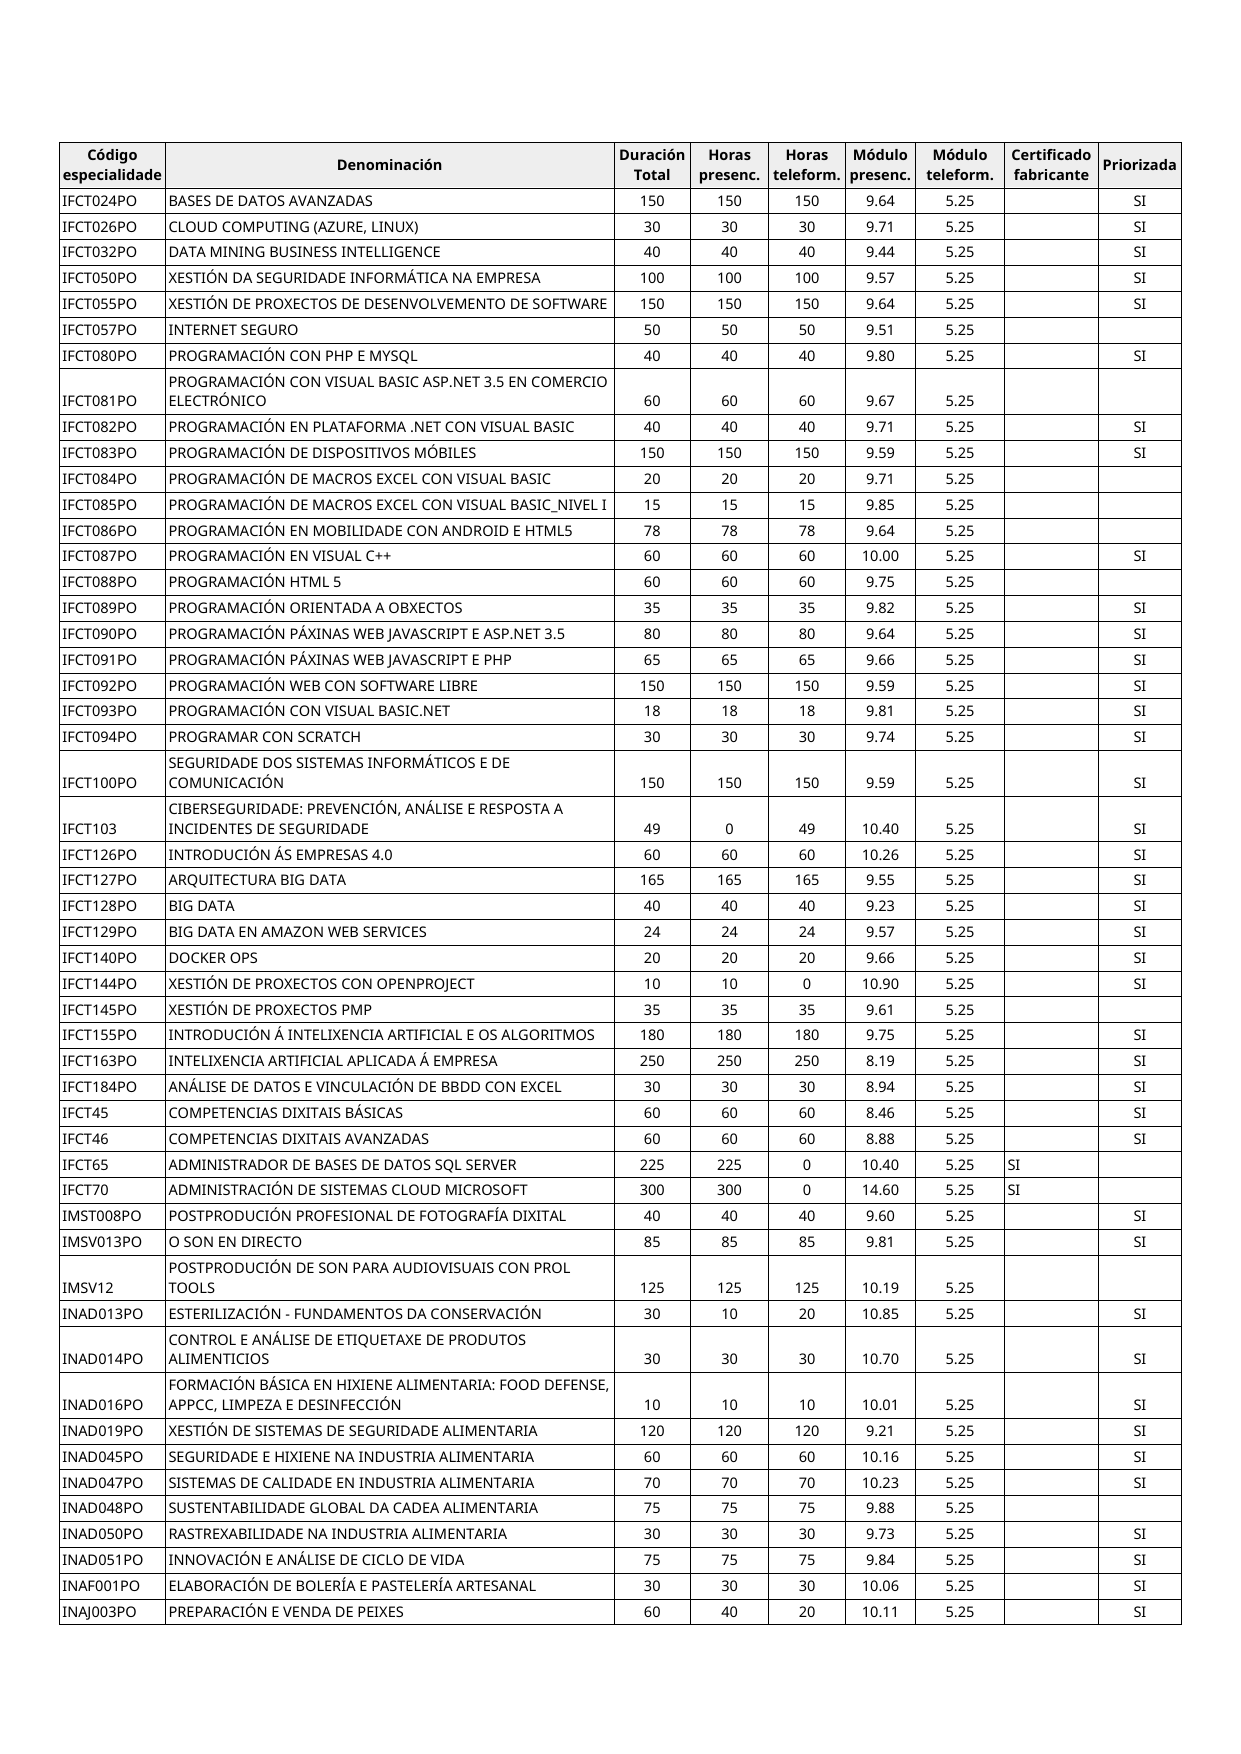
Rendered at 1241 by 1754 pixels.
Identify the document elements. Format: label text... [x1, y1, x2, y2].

table_cell IFCT128PO [60, 894, 165, 919]
table_cell 5,25 [916, 1230, 1004, 1255]
table_cell [1005, 214, 1098, 239]
table_cell 9,64 [846, 189, 915, 213]
table_header Certificado fabricante [1005, 143, 1098, 187]
table_cell 5,25 [916, 344, 1004, 368]
table_cell SI [1099, 1127, 1181, 1151]
table_cell 80 [615, 622, 690, 647]
table_cell IFCT140PO [60, 946, 165, 971]
table_cell [1005, 1574, 1098, 1598]
table_cell 40 [691, 240, 768, 265]
table_cell 85 [615, 1230, 690, 1255]
table_cell 9,21 [846, 1419, 915, 1443]
table_cell 5,25 [916, 189, 1004, 213]
table_cell [1005, 1373, 1098, 1418]
table_cell 5,25 [916, 868, 1004, 893]
table_cell [1099, 570, 1181, 595]
table_cell 24 [769, 920, 845, 945]
table_cell 5,25 [916, 1256, 1004, 1300]
table_cell 9,80 [846, 344, 915, 368]
table_cell SI [1099, 1419, 1181, 1443]
table_cell 70 [615, 1470, 690, 1495]
table_cell 9,88 [846, 1496, 915, 1521]
table_cell 85 [691, 1230, 768, 1255]
table_cell [1099, 318, 1181, 342]
table_cell 5,25 [916, 467, 1004, 492]
table_cell PREPARACIÓN E VENDA DE PEIXES [166, 1600, 614, 1624]
table_cell 10,00 [846, 544, 915, 569]
table_cell [1005, 1049, 1098, 1074]
table_cell 20 [769, 467, 845, 492]
table_cell PROGRAMACIÓN DE DISPOSITIVOS MÓBILES [166, 441, 614, 466]
table_cell [1005, 972, 1098, 996]
table_cell CONTROL E ANÁLISE DE ETIQUETAXE DE PRODUTOS ALIMENTICIOS [166, 1327, 614, 1372]
table_cell 5,25 [916, 674, 1004, 698]
table_cell [1005, 920, 1098, 945]
table_cell 5,25 [916, 1049, 1004, 1074]
table_cell SI [1099, 1230, 1181, 1255]
table_cell 100 [615, 266, 690, 291]
table_cell 50 [769, 318, 845, 342]
table_cell 9,23 [846, 894, 915, 919]
table_cell 30 [691, 1327, 768, 1372]
table_cell 14,60 [846, 1178, 915, 1203]
table_cell IFCT103 [60, 797, 165, 841]
table_cell 10,16 [846, 1445, 915, 1469]
table_cell XESTIÓN DE SISTEMAS DE SEGURIDADE ALIMENTARIA [166, 1419, 614, 1443]
table_cell 0 [769, 972, 845, 996]
table_cell SI [1099, 842, 1181, 867]
table_cell IFCT163PO [60, 1049, 165, 1074]
table_cell IFCT45 [60, 1101, 165, 1126]
table_cell IMST008PO [60, 1204, 165, 1229]
table_cell 5,25 [916, 946, 1004, 971]
table_cell 30 [691, 214, 768, 239]
table_cell 5,25 [916, 1127, 1004, 1151]
table_cell 9,75 [846, 570, 915, 595]
table_cell 15 [615, 493, 690, 517]
table_cell IFCT144PO [60, 972, 165, 996]
table_cell SI [1099, 266, 1181, 291]
table_cell INAD016PO [60, 1373, 165, 1418]
table_cell IFCT100PO [60, 751, 165, 796]
table_cell 150 [769, 441, 845, 466]
table_cell [1005, 842, 1098, 867]
table_cell [1005, 1548, 1098, 1573]
table_cell XESTIÓN DE PROXECTOS PMP [166, 997, 614, 1022]
table_cell IFCT46 [60, 1127, 165, 1151]
table_cell 40 [769, 344, 845, 368]
table_cell IFCT086PO [60, 519, 165, 543]
table_cell 75 [769, 1496, 845, 1521]
table_cell IFCT145PO [60, 997, 165, 1022]
table_cell 75 [615, 1548, 690, 1573]
table_cell 5,25 [916, 570, 1004, 595]
table_cell 20 [769, 1301, 845, 1326]
table_cell INTELIXENCIA ARTIFICIAL APLICADA Á EMPRESA [166, 1049, 614, 1074]
table_cell SI [1099, 1373, 1181, 1418]
table_cell 150 [691, 751, 768, 796]
table_cell 9,61 [846, 997, 915, 1022]
table_cell XESTIÓN DA SEGURIDADE INFORMÁTICA NA EMPRESA [166, 266, 614, 291]
table_cell 125 [615, 1256, 690, 1300]
table_header Módulo presenc. [846, 143, 915, 187]
table_cell 10 [615, 972, 690, 996]
table_cell IFCT080PO [60, 344, 165, 368]
table_cell SI [1099, 596, 1181, 621]
table_cell 40 [615, 1204, 690, 1229]
table_cell IFCT129PO [60, 920, 165, 945]
table_cell [1005, 1445, 1098, 1469]
table_cell [1099, 1152, 1181, 1177]
table_cell XESTIÓN DE PROXECTOS CON OPENPROJECT [166, 972, 614, 996]
table_cell 20 [615, 467, 690, 492]
table_cell 30 [769, 1327, 845, 1372]
table_cell 30 [769, 1075, 845, 1100]
table_cell FORMACIÓN BÁSICA EN HIXIENE ALIMENTARIA: FOOD DEFENSE, APPCC, LIMPEZA E DESINFECCIÓN [166, 1373, 614, 1418]
table_cell SI [1005, 1152, 1098, 1177]
table_cell 10,01 [846, 1373, 915, 1418]
table_cell INAJ003PO [60, 1600, 165, 1624]
table_cell [1005, 519, 1098, 543]
table_header Módulo teleform. [916, 143, 1004, 187]
table_cell 40 [769, 415, 845, 440]
table_cell 40 [615, 894, 690, 919]
table_cell 9,82 [846, 596, 915, 621]
table_cell INAD045PO [60, 1445, 165, 1469]
table_cell [1005, 1127, 1098, 1151]
table_cell PROGRAMACIÓN EN MOBILIDADE CON ANDROID E HTML5 [166, 519, 614, 543]
table_cell 5,25 [916, 369, 1004, 414]
table_cell 165 [615, 868, 690, 893]
table_cell 30 [769, 1522, 845, 1547]
table_cell 35 [691, 997, 768, 1022]
table_cell 78 [615, 519, 690, 543]
table_cell INNOVACIÓN E ANÁLISE DE CICLO DE VIDA [166, 1548, 614, 1573]
table_cell 40 [769, 240, 845, 265]
table_cell [1099, 1496, 1181, 1521]
table_cell SI [1099, 240, 1181, 265]
table_cell 60 [691, 842, 768, 867]
table_cell 30 [615, 214, 690, 239]
table_cell 180 [691, 1023, 768, 1048]
table_cell 10 [769, 1373, 845, 1418]
table_cell 10,85 [846, 1301, 915, 1326]
table_cell 24 [691, 920, 768, 945]
table_cell 30 [615, 1327, 690, 1372]
table_cell BIG DATA EN AMAZON WEB SERVICES [166, 920, 614, 945]
table_cell 180 [615, 1023, 690, 1048]
table_cell PROGRAMACIÓN DE MACROS EXCEL CON VISUAL BASIC_NIVEL I [166, 493, 614, 517]
table_cell DOCKER OPS [166, 946, 614, 971]
table_cell [1005, 674, 1098, 698]
table_cell 8,88 [846, 1127, 915, 1151]
table_cell 30 [769, 214, 845, 239]
table_cell CLOUD COMPUTING (AZURE, LINUX) [166, 214, 614, 239]
table_cell 75 [769, 1548, 845, 1573]
table_cell PROGRAMACIÓN CON VISUAL BASIC ASP.NET 3.5 EN COMERCIO ELECTRÓNICO [166, 369, 614, 414]
table_cell 5,25 [916, 1023, 1004, 1048]
table_cell [1005, 467, 1098, 492]
table_cell 60 [615, 1600, 690, 1624]
table_cell IFCT70 [60, 1178, 165, 1203]
table_cell BIG DATA [166, 894, 614, 919]
table_cell SI [1099, 344, 1181, 368]
table_cell 165 [691, 868, 768, 893]
table_cell 10,06 [846, 1574, 915, 1598]
table_cell [1005, 797, 1098, 841]
table_cell IFCT057PO [60, 318, 165, 342]
table_cell [1005, 868, 1098, 893]
table_cell IMSV013PO [60, 1230, 165, 1255]
table_cell 18 [615, 699, 690, 724]
table_cell IFCT083PO [60, 441, 165, 466]
table_cell 60 [769, 842, 845, 867]
table_cell 250 [691, 1049, 768, 1074]
table_cell [1005, 1327, 1098, 1372]
table_cell PROGRAMAR CON SCRATCH [166, 725, 614, 750]
table_cell 5,25 [916, 1075, 1004, 1100]
table_cell IFCT155PO [60, 1023, 165, 1048]
table_cell 80 [691, 622, 768, 647]
table_cell ESTERILIZACIÓN - FUNDAMENTOS DA CONSERVACIÓN [166, 1301, 614, 1326]
table_cell INAD047PO [60, 1470, 165, 1495]
table_cell PROGRAMACIÓN CON VISUAL BASIC.NET [166, 699, 614, 724]
table_cell 30 [615, 725, 690, 750]
table_cell 40 [615, 240, 690, 265]
table_cell SI [1099, 415, 1181, 440]
table_cell 9,66 [846, 946, 915, 971]
table_cell 10 [691, 972, 768, 996]
table_cell 5,25 [916, 1152, 1004, 1177]
table_cell 30 [691, 725, 768, 750]
table_cell [1005, 266, 1098, 291]
table_cell 10,90 [846, 972, 915, 996]
table_cell 5,25 [916, 1101, 1004, 1126]
table_cell PROGRAMACIÓN HTML 5 [166, 570, 614, 595]
table_cell 300 [615, 1178, 690, 1203]
table_cell 5,25 [916, 519, 1004, 543]
table_cell 5,25 [916, 699, 1004, 724]
table_cell SI [1099, 1522, 1181, 1547]
table_cell 9,51 [846, 318, 915, 342]
table_cell 5,25 [916, 596, 1004, 621]
table_cell [1005, 725, 1098, 750]
table_cell 9,74 [846, 725, 915, 750]
table_cell 85 [769, 1230, 845, 1255]
table_cell 5,25 [916, 894, 1004, 919]
table_cell 15 [691, 493, 768, 517]
table_cell 9,73 [846, 1522, 915, 1547]
table_cell 9,59 [846, 441, 915, 466]
table_cell 150 [769, 751, 845, 796]
table_cell 9,66 [846, 648, 915, 672]
table_cell 50 [615, 318, 690, 342]
table_cell IMSV12 [60, 1256, 165, 1300]
table_cell 10,40 [846, 1152, 915, 1177]
table_cell [1005, 369, 1098, 414]
table_cell IFCT089PO [60, 596, 165, 621]
table_cell 150 [691, 441, 768, 466]
table_cell [1005, 622, 1098, 647]
table_cell IFCT184PO [60, 1075, 165, 1100]
table_cell 40 [769, 1204, 845, 1229]
table_cell 9,59 [846, 751, 915, 796]
table_cell 5,25 [916, 214, 1004, 239]
table_cell [1099, 1178, 1181, 1203]
table_cell 60 [615, 842, 690, 867]
table_cell [1099, 493, 1181, 517]
table_cell 60 [769, 1101, 845, 1126]
table_cell SI [1099, 1075, 1181, 1100]
table_cell IFCT026PO [60, 214, 165, 239]
table_cell 9,84 [846, 1548, 915, 1573]
table_cell 40 [691, 1204, 768, 1229]
table_cell 5,25 [916, 240, 1004, 265]
table_cell 49 [769, 797, 845, 841]
table_cell 9,64 [846, 622, 915, 647]
table_cell 9,67 [846, 369, 915, 414]
table_cell [1005, 570, 1098, 595]
table_cell SUSTENTABILIDADE GLOBAL DA CADEA ALIMENTARIA [166, 1496, 614, 1521]
table_cell 75 [615, 1496, 690, 1521]
table_cell 40 [691, 1600, 768, 1624]
table_cell 5,25 [916, 997, 1004, 1022]
table_cell 9,60 [846, 1204, 915, 1229]
table_header Denominación [166, 143, 614, 187]
table_cell 5,25 [916, 1548, 1004, 1573]
table_cell 10,11 [846, 1600, 915, 1624]
table_cell SI [1099, 1049, 1181, 1074]
table_header Horas teleform. [769, 143, 845, 187]
table_cell [1005, 1204, 1098, 1229]
table_cell 150 [615, 751, 690, 796]
table_cell IFCT032PO [60, 240, 165, 265]
table_cell IFCT094PO [60, 725, 165, 750]
table_cell [1005, 292, 1098, 317]
table_cell 5,25 [916, 1574, 1004, 1598]
table_cell 5,25 [916, 292, 1004, 317]
table_cell 225 [691, 1152, 768, 1177]
table_cell 8,94 [846, 1075, 915, 1100]
table_cell SI [1099, 544, 1181, 569]
table_cell SISTEMAS DE CALIDADE EN INDUSTRIA ALIMENTARIA [166, 1470, 614, 1495]
table_cell [1005, 1101, 1098, 1126]
table_cell 5,25 [916, 648, 1004, 672]
table_cell 5,25 [916, 751, 1004, 796]
table_cell 30 [615, 1522, 690, 1547]
table_cell 30 [615, 1075, 690, 1100]
table_cell [1005, 751, 1098, 796]
table_cell 150 [615, 189, 690, 213]
table_cell [1005, 544, 1098, 569]
table_cell 75 [691, 1496, 768, 1521]
table_cell SEGURIDADE DOS SISTEMAS INFORMÁTICOS E DE COMUNICACIÓN [166, 751, 614, 796]
table_cell 49 [615, 797, 690, 841]
table_cell [1005, 344, 1098, 368]
table_cell 75 [691, 1548, 768, 1573]
table_cell INAD013PO [60, 1301, 165, 1326]
table_cell 60 [769, 570, 845, 595]
table_cell IFCT126PO [60, 842, 165, 867]
table_cell 9,44 [846, 240, 915, 265]
table_cell [1005, 1023, 1098, 1048]
table_cell 20 [769, 946, 845, 971]
table_cell 150 [769, 189, 845, 213]
table_cell RASTREXABILIDADE NA INDUSTRIA ALIMENTARIA [166, 1522, 614, 1547]
table_cell 5,25 [916, 1522, 1004, 1547]
table_cell PROGRAMACIÓN PÁXINAS WEB JAVASCRIPT E ASP.NET 3.5 [166, 622, 614, 647]
table_cell SI [1099, 1301, 1181, 1326]
table_cell CIBERSEGURIDADE: PREVENCIÓN, ANÁLISE E RESPOSTA A INCIDENTES DE SEGURIDADE [166, 797, 614, 841]
table_cell 18 [769, 699, 845, 724]
table_cell SI [1099, 1600, 1181, 1624]
table_cell 40 [615, 415, 690, 440]
table_cell 9,71 [846, 214, 915, 239]
table_cell SI [1099, 946, 1181, 971]
table_cell 8,19 [846, 1049, 915, 1074]
table_cell 5,25 [916, 1496, 1004, 1521]
table_cell 100 [691, 266, 768, 291]
table_cell SI [1099, 1327, 1181, 1372]
table_cell IFCT084PO [60, 467, 165, 492]
table_cell IFCT088PO [60, 570, 165, 595]
table_cell [1005, 997, 1098, 1022]
table_cell 65 [769, 648, 845, 672]
table_header Priorizada [1099, 143, 1181, 187]
table_cell SI [1099, 1445, 1181, 1469]
table_cell ELABORACIÓN DE BOLERÍA E PASTELERÍA ARTESANAL [166, 1574, 614, 1598]
table_cell 150 [615, 441, 690, 466]
table_cell 5,25 [916, 544, 1004, 569]
table_cell 165 [769, 868, 845, 893]
table_cell 5,25 [916, 725, 1004, 750]
table_cell SI [1099, 972, 1181, 996]
table_cell COMPETENCIAS DIXITAIS AVANZADAS [166, 1127, 614, 1151]
table_cell 60 [769, 1445, 845, 1469]
table_cell SI [1099, 1204, 1181, 1229]
table_cell 60 [691, 1101, 768, 1126]
table_cell 8,46 [846, 1101, 915, 1126]
table_cell [1005, 1496, 1098, 1521]
table_cell INAF001PO [60, 1574, 165, 1598]
table_cell 9,64 [846, 519, 915, 543]
table_cell 125 [769, 1256, 845, 1300]
table_cell 30 [691, 1075, 768, 1100]
table_cell 60 [691, 1445, 768, 1469]
table_cell 5,25 [916, 266, 1004, 291]
table_cell IFCT055PO [60, 292, 165, 317]
table_cell 5,25 [916, 920, 1004, 945]
table_cell 35 [615, 596, 690, 621]
table_cell 40 [615, 344, 690, 368]
table_cell INAD051PO [60, 1548, 165, 1573]
table_cell 5,25 [916, 1373, 1004, 1418]
table_cell 9,57 [846, 266, 915, 291]
table_cell SI [1099, 1023, 1181, 1048]
table_cell POSTPRODUCIÓN DE SON PARA AUDIOVISUAIS CON PROL TOOLS [166, 1256, 614, 1300]
table_cell 5,25 [916, 842, 1004, 867]
table_cell 20 [769, 1600, 845, 1624]
table_cell SI [1099, 214, 1181, 239]
table_cell 60 [769, 369, 845, 414]
table_cell IFCT085PO [60, 493, 165, 517]
table_cell [1005, 596, 1098, 621]
table_cell 60 [615, 1127, 690, 1151]
table_cell 40 [691, 894, 768, 919]
table_cell 78 [691, 519, 768, 543]
table_cell 120 [615, 1419, 690, 1443]
table_cell SI [1099, 868, 1181, 893]
table_cell [1005, 946, 1098, 971]
table_cell 60 [615, 570, 690, 595]
table_cell SI [1099, 648, 1181, 672]
table_cell 9,71 [846, 467, 915, 492]
table_cell PROGRAMACIÓN WEB CON SOFTWARE LIBRE [166, 674, 614, 698]
table_cell [1005, 1230, 1098, 1255]
table_cell INTRODUCIÓN Á INTELIXENCIA ARTIFICIAL E OS ALGORITMOS [166, 1023, 614, 1048]
table_cell 9,55 [846, 868, 915, 893]
table_cell SI [1099, 674, 1181, 698]
table_cell 5,25 [916, 972, 1004, 996]
table_cell [1099, 1256, 1181, 1300]
table_cell ADMINISTRADOR DE BASES DE DATOS SQL SERVER [166, 1152, 614, 1177]
table_cell 5,25 [916, 1301, 1004, 1326]
table_cell SI [1099, 894, 1181, 919]
table_cell 5,25 [916, 318, 1004, 342]
table_cell 5,25 [916, 797, 1004, 841]
table_cell [1005, 648, 1098, 672]
table_cell 150 [615, 674, 690, 698]
table_cell [1005, 1075, 1098, 1100]
table_cell 5,25 [916, 1178, 1004, 1203]
table_cell IFCT090PO [60, 622, 165, 647]
table_cell 150 [691, 674, 768, 698]
table_cell 35 [691, 596, 768, 621]
table_cell 120 [769, 1419, 845, 1443]
table_cell IFCT087PO [60, 544, 165, 569]
table_cell 225 [615, 1152, 690, 1177]
table_cell [1005, 240, 1098, 265]
table_cell COMPETENCIAS DIXITAIS BÁSICAS [166, 1101, 614, 1126]
table_cell 10,40 [846, 797, 915, 841]
table_cell PROGRAMACIÓN ORIENTADA A OBXECTOS [166, 596, 614, 621]
table_cell 5,25 [916, 1445, 1004, 1469]
table_cell 150 [691, 189, 768, 213]
table_cell SI [1099, 699, 1181, 724]
table_cell 10,70 [846, 1327, 915, 1372]
table_cell IFCT050PO [60, 266, 165, 291]
table_cell 5,25 [916, 1327, 1004, 1372]
table_cell SI [1099, 725, 1181, 750]
table_cell 5,25 [916, 415, 1004, 440]
table_cell 0 [691, 797, 768, 841]
table_cell 60 [769, 544, 845, 569]
table_cell 150 [769, 674, 845, 698]
table_cell 250 [769, 1049, 845, 1074]
table_cell 10 [691, 1301, 768, 1326]
table_cell [1005, 189, 1098, 213]
table_cell SI [1099, 751, 1181, 796]
table_cell IFCT65 [60, 1152, 165, 1177]
table_cell PROGRAMACIÓN EN PLATAFORMA .NET CON VISUAL BASIC [166, 415, 614, 440]
table_cell 60 [691, 544, 768, 569]
table_cell PROGRAMACIÓN EN VISUAL C++ [166, 544, 614, 569]
table_cell 20 [691, 946, 768, 971]
table_cell ARQUITECTURA BIG DATA [166, 868, 614, 893]
table_cell 40 [769, 894, 845, 919]
table_cell IFCT091PO [60, 648, 165, 672]
table_cell ADMINISTRACIÓN DE SISTEMAS CLOUD MICROSOFT [166, 1178, 614, 1203]
table_cell 30 [769, 725, 845, 750]
table_cell 24 [615, 920, 690, 945]
table_cell ANÁLISE DE DATOS E VINCULACIÓN DE BBDD CON EXCEL [166, 1075, 614, 1100]
table_cell INAD019PO [60, 1419, 165, 1443]
table_cell IFCT024PO [60, 189, 165, 213]
table_cell SI [1099, 1470, 1181, 1495]
table_cell 80 [769, 622, 845, 647]
table_cell [1099, 369, 1181, 414]
table_cell 30 [615, 1574, 690, 1598]
table_cell O SON EN DIRECTO [166, 1230, 614, 1255]
table_cell 60 [615, 1445, 690, 1469]
table_cell 20 [615, 946, 690, 971]
table_cell IFCT092PO [60, 674, 165, 698]
table_cell [1005, 318, 1098, 342]
table_cell [1005, 1419, 1098, 1443]
table_cell [1005, 1301, 1098, 1326]
table_cell 9,59 [846, 674, 915, 698]
table_cell 70 [769, 1470, 845, 1495]
table_cell 78 [769, 519, 845, 543]
table_cell XESTIÓN DE PROXECTOS DE DESENVOLVEMENTO DE SOFTWARE [166, 292, 614, 317]
table_cell 15 [769, 493, 845, 517]
table_cell 10,23 [846, 1470, 915, 1495]
table_cell 60 [615, 544, 690, 569]
table_cell INTERNET SEGURO [166, 318, 614, 342]
table_cell 9,57 [846, 920, 915, 945]
table_cell 9,71 [846, 415, 915, 440]
table_cell 5,25 [916, 493, 1004, 517]
table_cell 5,25 [916, 1600, 1004, 1624]
table_cell SI [1099, 189, 1181, 213]
table_cell 180 [769, 1023, 845, 1048]
table_cell [1005, 894, 1098, 919]
table_header Código especialidade [60, 143, 165, 187]
table_cell 20 [691, 467, 768, 492]
table_cell INTRODUCIÓN ÁS EMPRESAS 4.0 [166, 842, 614, 867]
table_cell PROGRAMACIÓN CON PHP E MYSQL [166, 344, 614, 368]
table_cell INAD048PO [60, 1496, 165, 1521]
table_cell 40 [691, 415, 768, 440]
table_cell 0 [769, 1152, 845, 1177]
table_cell 10 [691, 1373, 768, 1418]
table_cell 60 [691, 570, 768, 595]
table_cell SI [1099, 622, 1181, 647]
table_cell IFCT127PO [60, 868, 165, 893]
table_cell 35 [769, 596, 845, 621]
table_cell 9,81 [846, 699, 915, 724]
table_cell 60 [691, 369, 768, 414]
table_cell SI [1099, 292, 1181, 317]
table_cell 60 [769, 1127, 845, 1151]
table_cell 65 [615, 648, 690, 672]
table_cell 30 [691, 1574, 768, 1598]
table_cell [1005, 441, 1098, 466]
table_cell PROGRAMACIÓN DE MACROS EXCEL CON VISUAL BASIC [166, 467, 614, 492]
table_cell SI [1099, 1101, 1181, 1126]
table_cell 150 [769, 292, 845, 317]
table_cell 18 [691, 699, 768, 724]
table_cell [1005, 415, 1098, 440]
table_cell 300 [691, 1178, 768, 1203]
table_cell [1005, 699, 1098, 724]
table_cell INAD014PO [60, 1327, 165, 1372]
table_cell 10,19 [846, 1256, 915, 1300]
table_cell 5,25 [916, 1470, 1004, 1495]
table_header Horas presenc. [691, 143, 768, 187]
table_cell SI [1099, 1574, 1181, 1598]
table_cell SEGURIDADE E HIXIENE NA INDUSTRIA ALIMENTARIA [166, 1445, 614, 1469]
table_cell 9,85 [846, 493, 915, 517]
table_cell 40 [691, 344, 768, 368]
table_cell 10 [615, 1373, 690, 1418]
table_cell 65 [691, 648, 768, 672]
table_cell [1099, 519, 1181, 543]
table_cell 10,26 [846, 842, 915, 867]
table_cell SI [1099, 1548, 1181, 1573]
table_cell 0 [769, 1178, 845, 1203]
table_cell POSTPRODUCIÓN PROFESIONAL DE FOTOGRAFÍA DIXITAL [166, 1204, 614, 1229]
table_cell [1099, 997, 1181, 1022]
table_cell [1005, 1522, 1098, 1547]
table_cell 35 [769, 997, 845, 1022]
table_cell 100 [769, 266, 845, 291]
table_cell 35 [615, 997, 690, 1022]
table_cell 30 [615, 1301, 690, 1326]
table_cell BASES DE DATOS AVANZADAS [166, 189, 614, 213]
table_cell [1099, 467, 1181, 492]
table_cell SI [1099, 797, 1181, 841]
table_cell 60 [615, 1101, 690, 1126]
table_cell 150 [691, 292, 768, 317]
table_cell IFCT082PO [60, 415, 165, 440]
table_cell SI [1099, 920, 1181, 945]
table_cell [1005, 1256, 1098, 1300]
table_cell 9,64 [846, 292, 915, 317]
table_cell IFCT081PO [60, 369, 165, 414]
table_cell 9,81 [846, 1230, 915, 1255]
table_cell [1005, 1600, 1098, 1624]
table_cell 60 [615, 369, 690, 414]
table_cell 250 [615, 1049, 690, 1074]
table_cell 70 [691, 1470, 768, 1495]
table_cell [1005, 1470, 1098, 1495]
table_cell SI [1005, 1178, 1098, 1203]
table_cell DATA MINING BUSINESS INTELLIGENCE [166, 240, 614, 265]
table_cell 5,25 [916, 441, 1004, 466]
table_cell 60 [691, 1127, 768, 1151]
table_cell IFCT093PO [60, 699, 165, 724]
table_cell 125 [691, 1256, 768, 1300]
table_cell 30 [691, 1522, 768, 1547]
table_cell 120 [691, 1419, 768, 1443]
table_cell 5,25 [916, 622, 1004, 647]
table_cell 150 [615, 292, 690, 317]
table_cell PROGRAMACIÓN PÁXINAS WEB JAVASCRIPT E PHP [166, 648, 614, 672]
table_cell 5,25 [916, 1204, 1004, 1229]
table_cell INAD050PO [60, 1522, 165, 1547]
table_cell 9,75 [846, 1023, 915, 1048]
table_cell [1005, 493, 1098, 517]
table_cell 5,25 [916, 1419, 1004, 1443]
table_cell SI [1099, 441, 1181, 466]
table_cell 50 [691, 318, 768, 342]
table_cell 30 [769, 1574, 845, 1598]
table_header Duración Total [615, 143, 690, 187]
